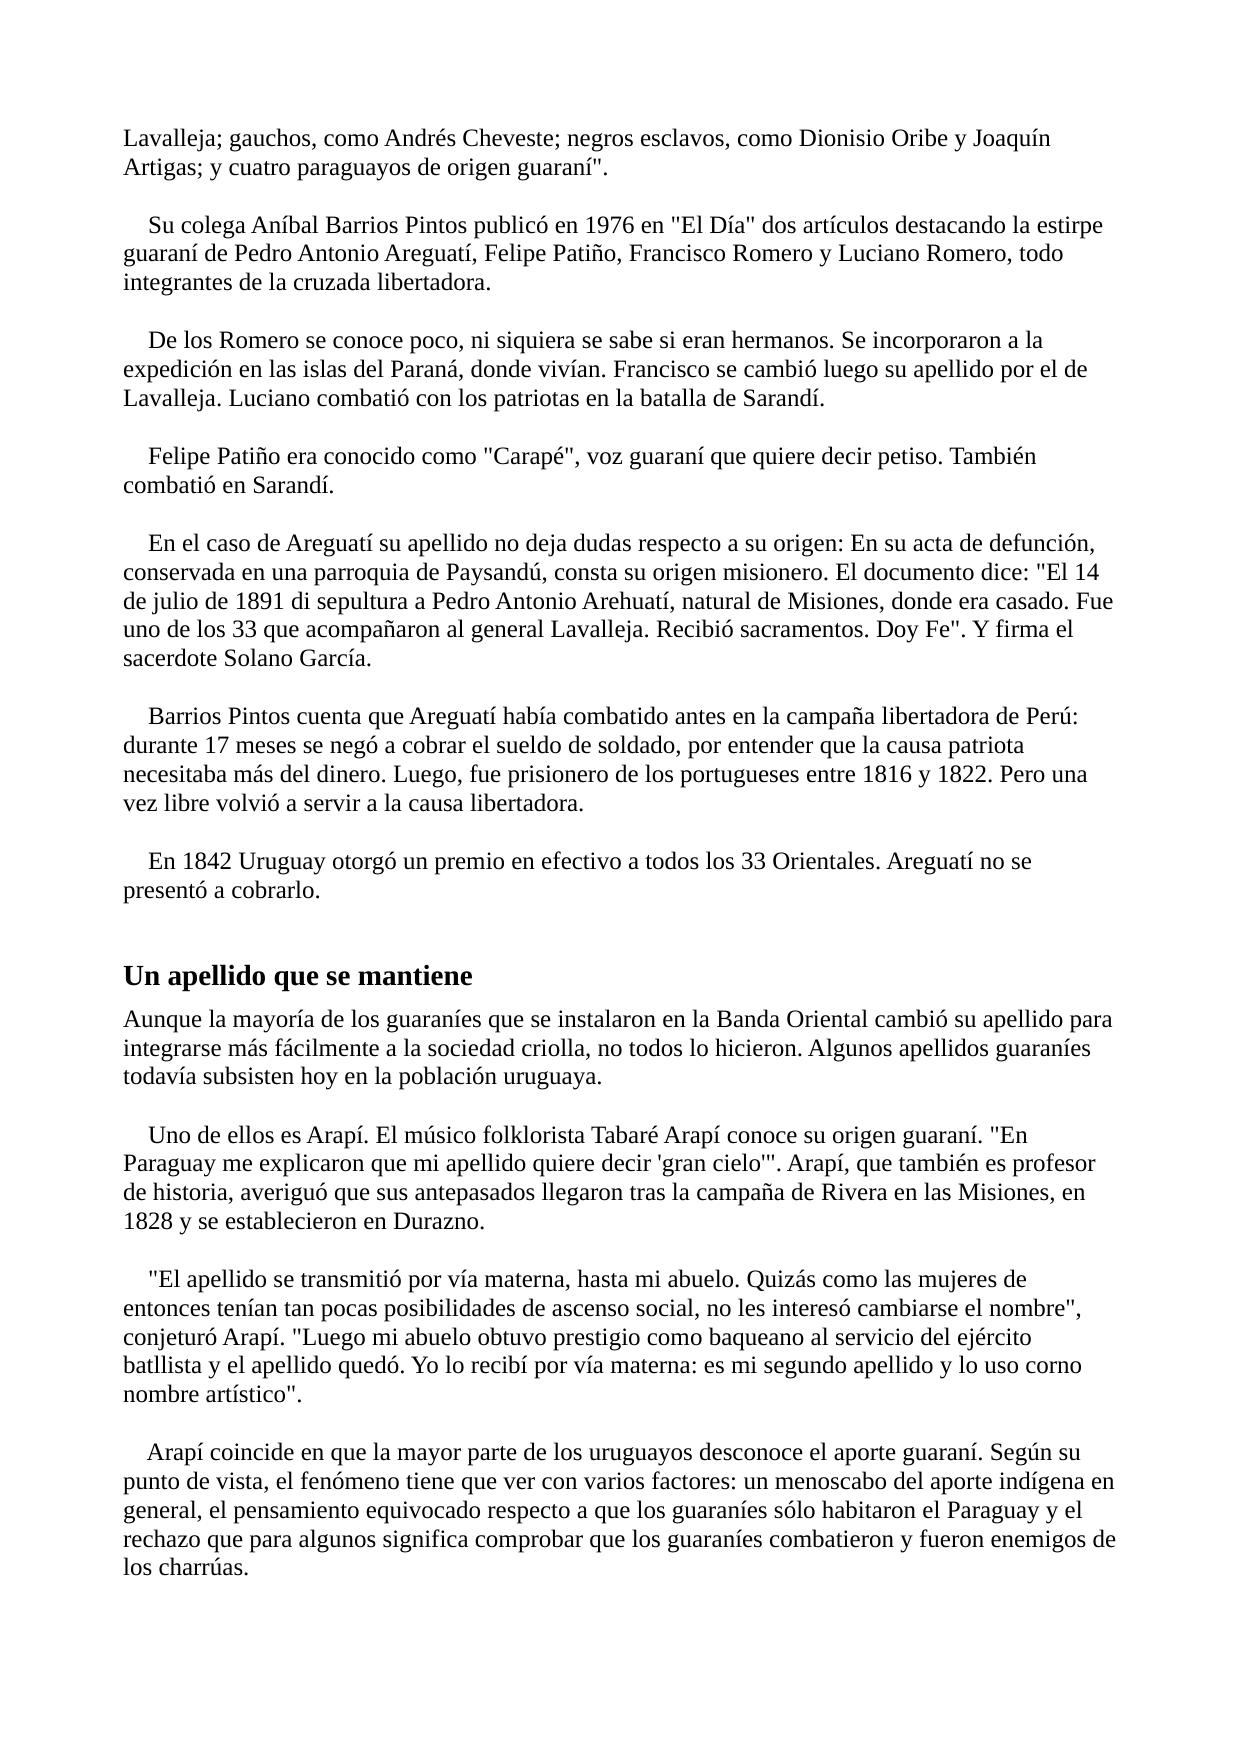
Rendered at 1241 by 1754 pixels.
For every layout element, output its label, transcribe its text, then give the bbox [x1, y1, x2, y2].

table_header Lavalleja; gauchos, como Andrés Cheveste; negros esclavos, como Dionisio Oribe y Joaquín Artigas; y cuatro paraguayos de origen guaraní". Su colega Aníbal Barrios Pintos publicó en 1976 en "El Día" dos artículos destacando la estirpe guaraní de Pedro Antonio Areguatí, Felipe Patiño, Francisco Romero y Luciano Romero, todo integrantes de la cruzada libertadora. De los Romero se conoce poco, ni siquiera se sabe si eran hermanos. Se incorporaron a la expedición en las islas del Paraná, donde vivían. Francisco se cambió luego su apellido por el de Lavalleja. Luciano combatió con los patriotas en la batalla de Sarandí. Felipe Patiño era conocido como "Carapé", voz guaraní que quiere decir petiso. También combatió en Sarandí. En el caso de Areguatí su apellido no deja dudas respecto a su origen: En su acta de defunción, conservada en una parroquia de Paysandú, consta su origen misionero. El documento dice: "El 14 de julio de 1891 di sepultura a Pedro Antonio Arehuatí, natural de Misiones, donde era casado. Fue uno de los 33 que acompañaron al general Lavalleja. Recibió sacramentos. Doy Fe". Y firma el sacerdote Solano García. Barrios Pintos cuenta que Areguatí había combatido antes en la campaña libertadora de Perú: durante 17 meses se negó a cobrar el sueldo de soldado, por entender que la causa patriota necesitaba más del dinero. Luego, fue prisionero de los portugueses entre 1816 y 1822. Pero una vez libre volvió a servir a la causa libertadora. En 1842 Uruguay otorgó un premio en efectivo a todos los 33 Orientales. Areguatí no se presentó a cobrarlo. Un apellido que se mantiene Aunque la mayoría de los guaraníes que se instalaron en la Banda Oriental cambió su apellido para integrarse más fácilmente a la sociedad criolla, no todos lo hicieron. Algunos apellidos guaraníes todavía subsisten hoy en la población uruguaya. Uno de ellos es Arapí. El músico folklorista Tabaré Arapí conoce su origen guaraní. "En Paraguay me explicaron que mi apellido quiere decir 'gran cielo'". Arapí, que también es profesor de historia, averiguó que sus antepasados llegaron tras la campaña de Rivera en las Misiones, en 1828 y se establecieron en Durazno. "El apellido se transmitió por vía materna, hasta mi abuelo. Quizás como las mujeres de entonces tenían tan pocas posibilidades de ascenso social, no les interesó cambiarse el nombre", conjeturó Arapí. "Luego mi abuelo obtuvo prestigio como baqueano al servicio del ejército batllista y el apellido quedó. Yo lo recibí por vía materna: es mi segundo apellido y lo uso corno nombre artístico". Arapí coincide en que la mayor parte de los uruguayos desconoce el aporte guaraní. Según su punto de vista, el fenómeno tiene que ver con varios factores: un menoscabo del aporte indígena en general, el pensamiento equivocado respecto a que los guaraníes sólo habitaron el Paraguay y el rechazo que para algunos significa comprobar que los guaraníes combatieron y fueron enemigos de los charrúas. [118, 118, 1122, 1615]
